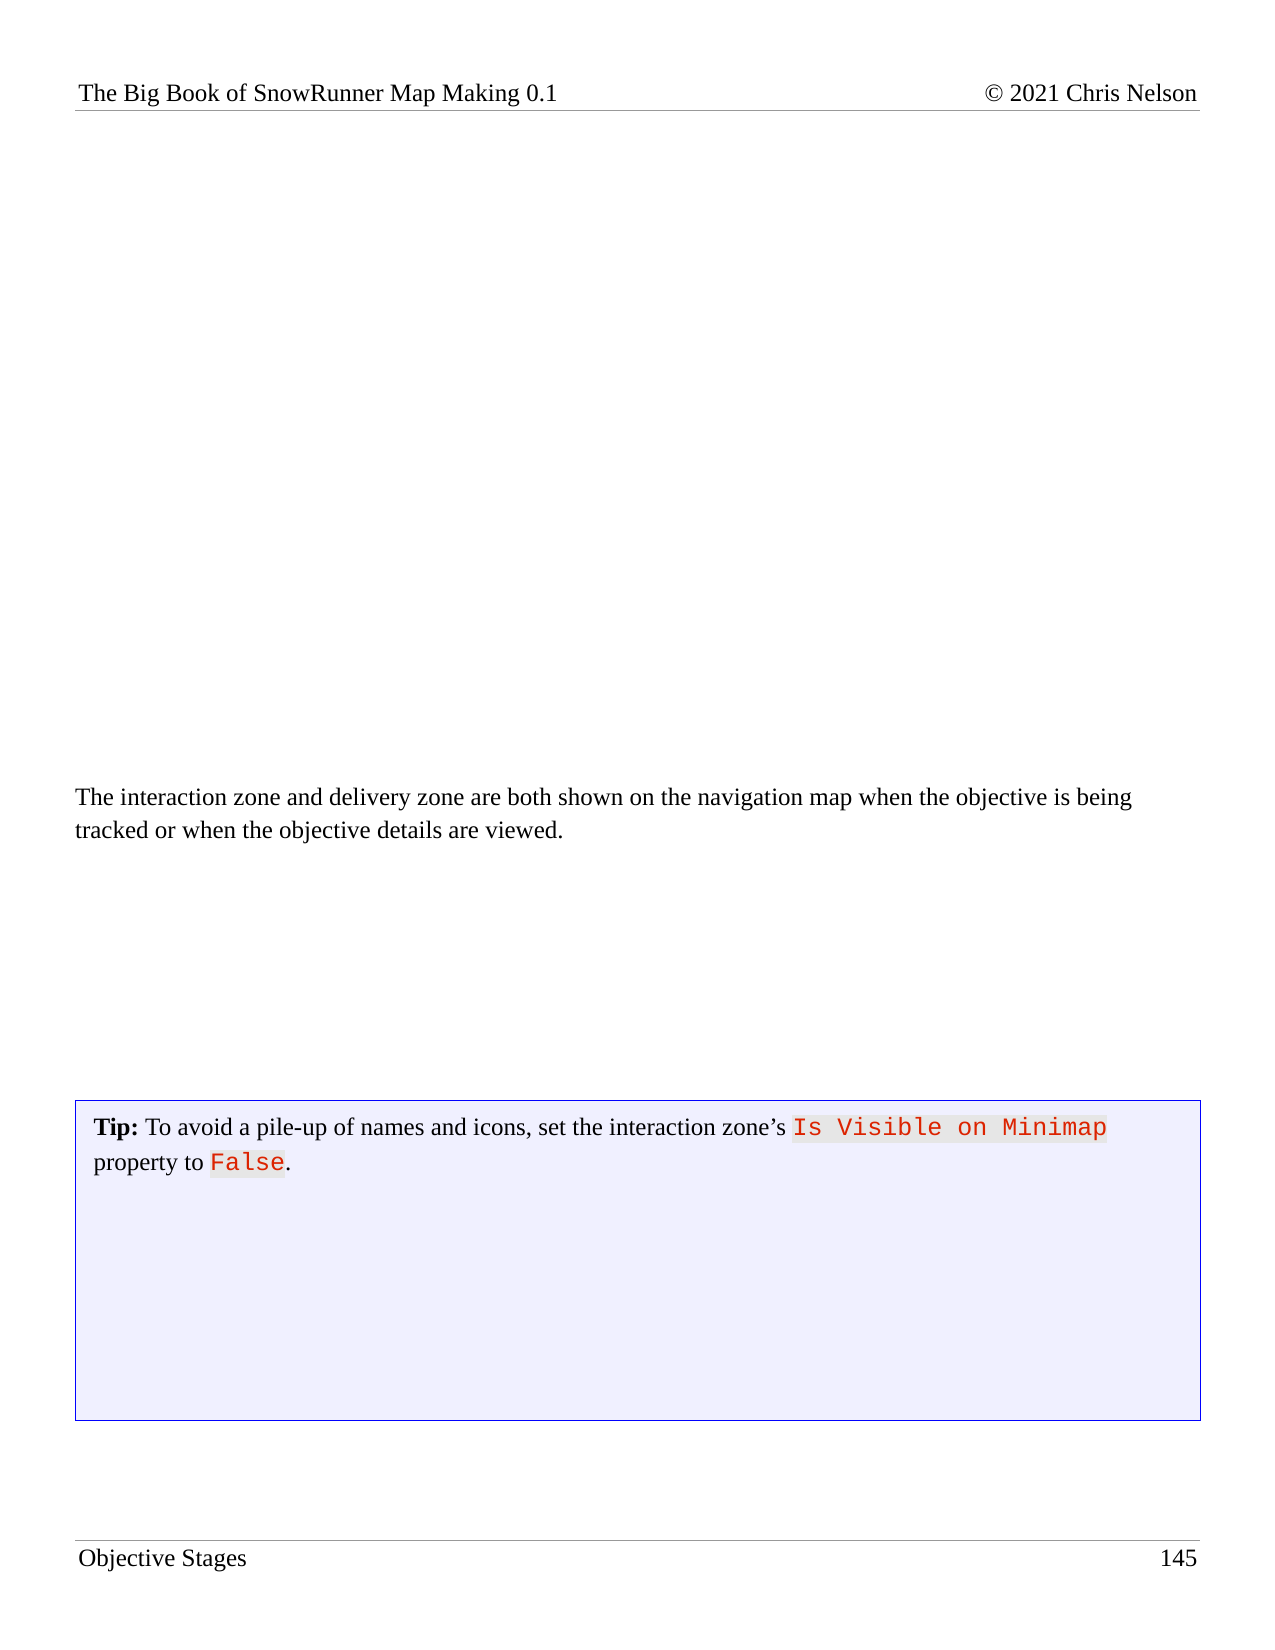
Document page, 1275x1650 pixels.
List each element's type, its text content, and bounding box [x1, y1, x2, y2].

list To avoid a pile-up of names and icons, set the interaction zone’s Is Visible on Minimap property to False. [76, 1101, 1200, 1178]
text The interaction zone and delivery zone are both shown on the navigation map when the objective is being tracked or when the objective details are viewed. [75, 782, 1200, 843]
